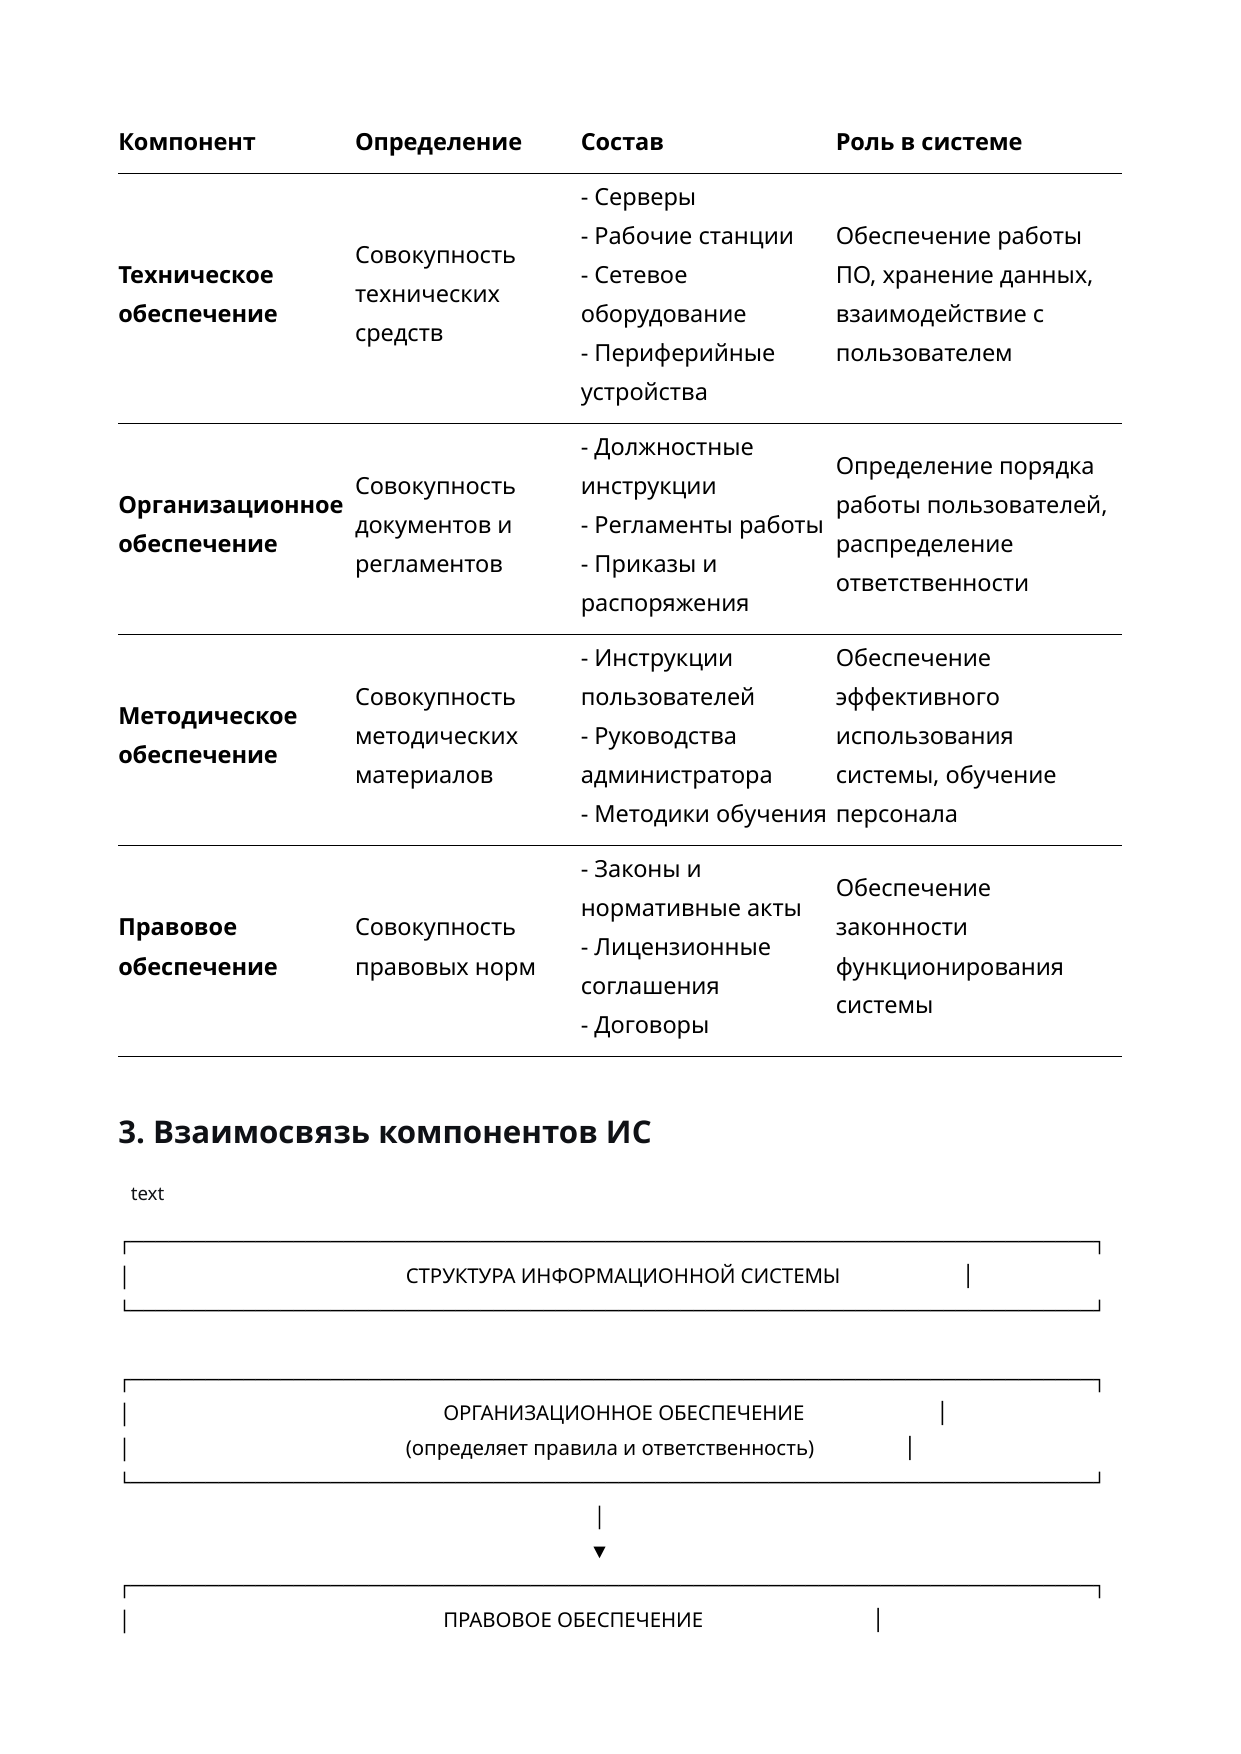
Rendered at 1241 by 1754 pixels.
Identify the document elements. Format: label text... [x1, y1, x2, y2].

table_cell Определение порядка работы пользователей, распределение ответственности [836, 424, 1122, 634]
table_cell - Должностные инструкции - Регламенты работы - Приказы и распоряжения [581, 424, 836, 634]
table_cell Обеспечение работы ПО, хранение данных, взаимодействие с пользователем [836, 174, 1122, 423]
text └─────────────────────────────────────────────────────────────────────────────┘ [118, 1461, 1122, 1496]
table_cell Методическое обеспечение [118, 635, 355, 845]
text ┌─────────────────────────────────────────────────────────────────────────────┐ [118, 1358, 1122, 1393]
table_header Компонент [118, 118, 355, 173]
table_cell Правовое обеспечение [118, 846, 355, 1056]
text │ (определяет правила и ответственность) │ [118, 1427, 1122, 1461]
table_cell Совокупность документов и регламентов [355, 424, 581, 634]
table_cell Совокупность технических средств [355, 174, 581, 423]
subtitle 3. Взаимосвязь компонентов ИС [118, 1106, 1122, 1153]
table_cell - Инструкции пользователей - Руководства администратора - Методики обучения [581, 635, 836, 845]
text text [131, 1178, 1122, 1206]
text ┌─────────────────────────────────────────────────────────────────────────────┐ [118, 1564, 1122, 1599]
table_cell - Серверы - Рабочие станции - Сетевое оборудование - Периферийные устройства [581, 174, 836, 423]
table_cell Обеспечение эффективного использования системы, обучение персонала [836, 635, 1122, 845]
table_cell Совокупность правовых норм [355, 846, 581, 1056]
text └─────────────────────────────────────────────────────────────────────────────┘ [118, 1289, 1122, 1324]
table_cell Организационное обеспечение [118, 424, 355, 634]
text ▼ [118, 1530, 1122, 1564]
table_cell Совокупность методических материалов [355, 635, 581, 845]
table_header Роль в системе [836, 118, 1122, 173]
table_header Состав [581, 118, 836, 173]
table_cell - Законы и нормативные акты - Лицензионные соглашения - Договоры [581, 846, 836, 1056]
text │ ПРАВОВОЕ ОБЕСПЕЧЕНИЕ │ [118, 1599, 1122, 1633]
table_header Определение [355, 118, 581, 173]
text │ СТРУКТУРА ИНФОРМАЦИОННОЙ СИСТЕМЫ │ [118, 1255, 1122, 1289]
text ┌─────────────────────────────────────────────────────────────────────────────┐ [118, 1221, 1122, 1255]
text │ [118, 1496, 1122, 1530]
text │ ОРГАНИЗАЦИОННОЕ ОБЕСПЕЧЕНИЕ │ [118, 1393, 1122, 1427]
table_cell Обеспечение законности функционирования системы [836, 846, 1122, 1056]
table_cell Техническое обеспечение [118, 174, 355, 423]
